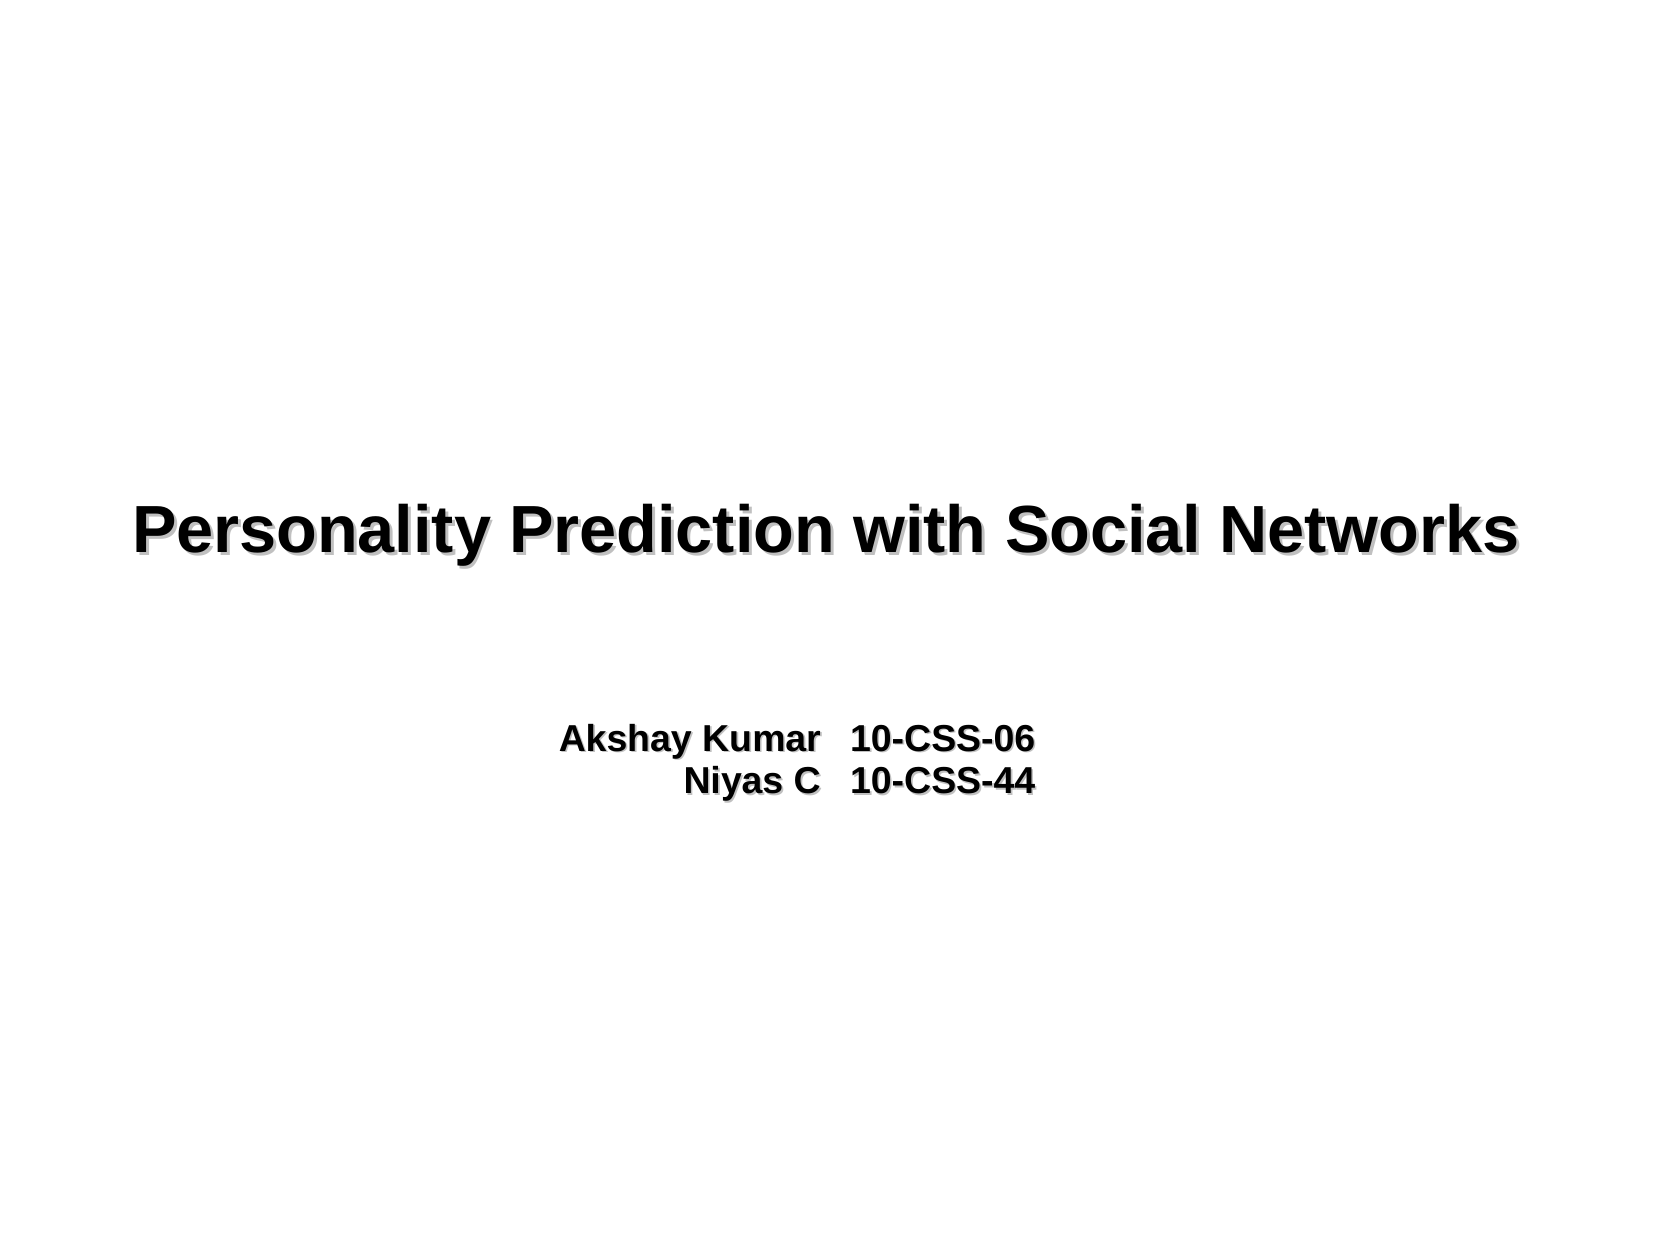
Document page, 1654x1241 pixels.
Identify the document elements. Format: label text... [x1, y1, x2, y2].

subtitle Personality Prediction with Social Networks [82, 49, 1571, 1010]
table_header 10-CSS-06 10-CSS-44 [836, 711, 1252, 809]
table_header Akshay Kumar Niyas C [420, 711, 835, 809]
